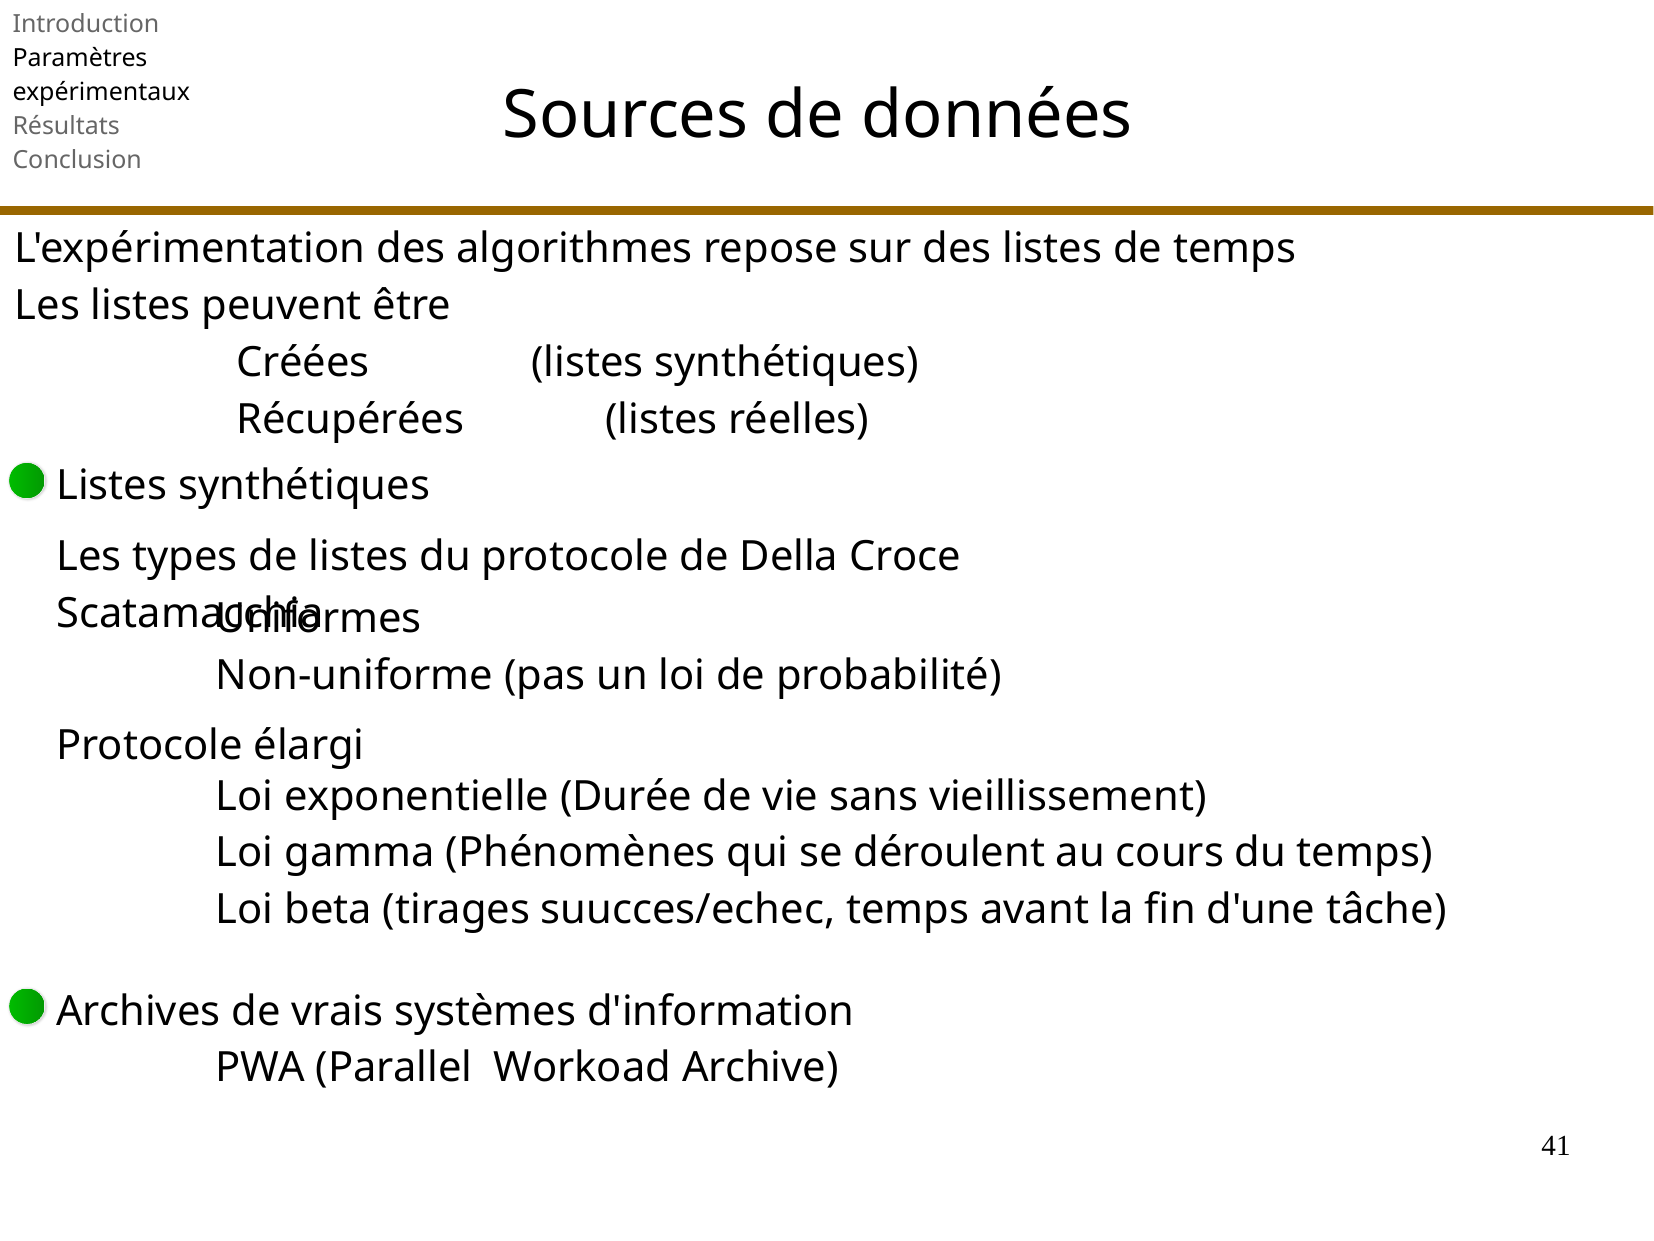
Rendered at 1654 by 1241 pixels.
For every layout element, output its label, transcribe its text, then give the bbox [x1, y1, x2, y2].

text_box Introduction Paramètres expérimentaux Résultats Conclusion [0, 0, 347, 128]
text_box Archives de vrais systèmes d'information [41, 973, 1619, 1036]
text_box PWA (Parallel Workoad Archive) [200, 1029, 1093, 1140]
picture [6, 465, 41, 503]
text_box Loi exponentielle (Durée de vie sans vieillissement) Loi gamma (Phénomènes qui se déroulent au cours du temps) Loi beta (tirages suucces/echec, temps avant la fin d'une tâche) [200, 757, 1642, 964]
text_box Les types de listes du protocole de Della Croce Scatamacchia [41, 518, 1241, 581]
text_box L'expérimentation des algorithmes repose sur des listes de temps Les listes peuvent être Créées (listes synthétiques) Récupérées (listes réelles) [0, 210, 1654, 465]
text_box Protocole élargi [41, 707, 1241, 770]
title Sources de données [82, 41, 1571, 181]
text_box Uniformes Non-uniforme (pas un loi de probabilité) [200, 581, 1093, 691]
picture [6, 986, 41, 1028]
text_box Listes synthétiques [41, 465, 1619, 511]
